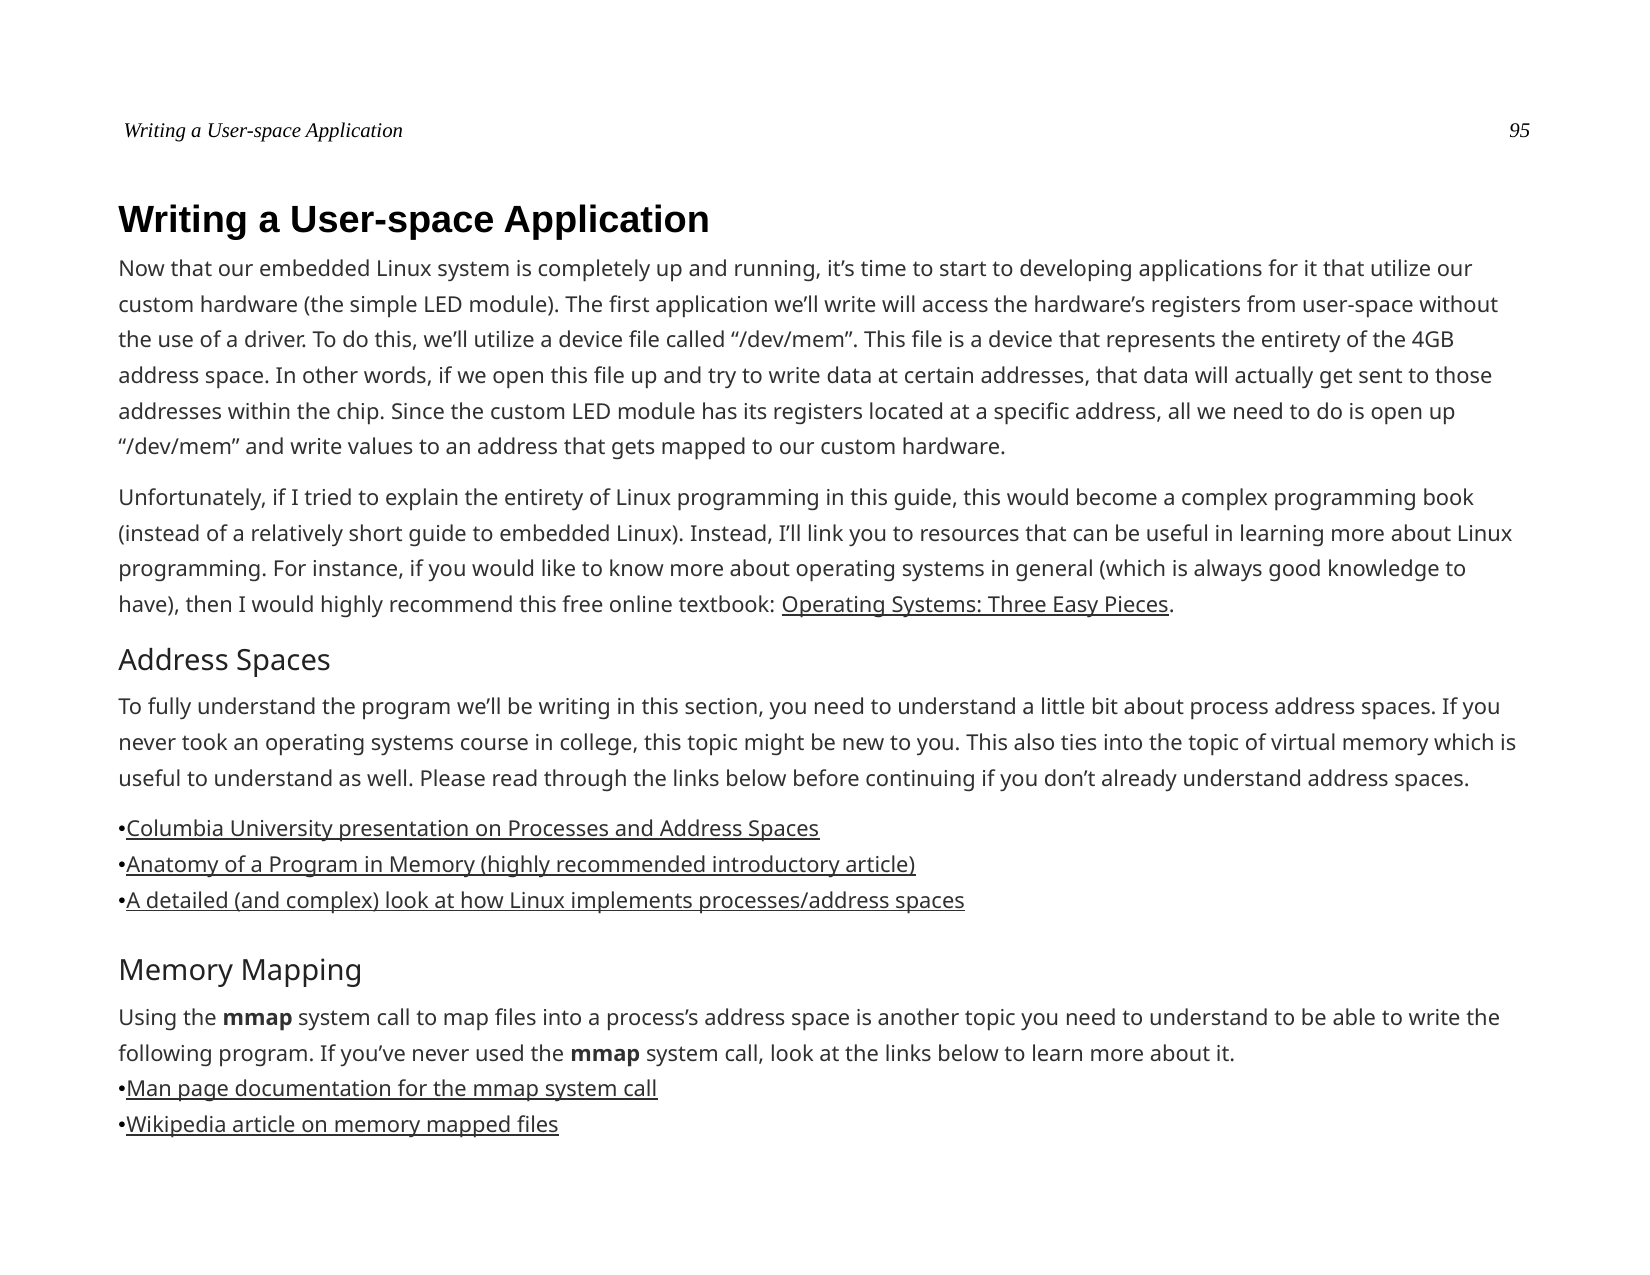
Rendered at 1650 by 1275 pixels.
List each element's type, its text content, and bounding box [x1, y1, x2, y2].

subtitle Writing a User-space Application [118, 197, 1532, 240]
list Anatomy of a Program in Memory (highly recommended introductory article) [118, 849, 1532, 879]
text Using the mmap system call to map files into a process’s address space is another topic you need to understand to be able to write the following program. If you’ve never used the mmap system call, look at the links below to learn more about it. [118, 1002, 1532, 1067]
subtitle Address Spaces [118, 639, 1532, 679]
text To fully understand the program we’ll be writing in this section, you need to understand a little bit about process address spaces. If you never took an operating systems course in college, this topic might be new to you. This also ties into the topic of virtual memory which is useful to understand as well. Please read through the links below before continuing if you don’t already understand address spaces. [118, 691, 1532, 793]
subtitle Memory Mapping [118, 949, 1532, 989]
list Columbia University presentation on Processes and Address Spaces [118, 813, 1532, 843]
list Man page documentation for the mmap system call [118, 1073, 1532, 1103]
text Unfortunately, if I tried to explain the entirety of Linux programming in this guide, this would become a complex programming book (instead of a relatively short guide to embedded Linux). Instead, I’ll link you to resources that can be useful in learning more about Linux programming. For instance, if you would like to know more about operating systems in general (which is always good knowledge to have), then I would highly recommend this free online textbook: Operating Systems: Three Easy Pieces. [118, 482, 1532, 619]
text Now that our embedded Linux system is completely up and running, it’s time to start to developing applications for it that utilize our custom hardware (the simple LED module). The first application we’ll write will access the hardware’s registers from user-space without the use of a driver. To do this, we’ll utilize a device file called “/dev/mem”. This file is a device that represents the entirety of the 4GB address space. In other words, if we open this file up and try to write data at certain addresses, that data will actually get sent to those addresses within the chip. Since the custom LED module has its registers located at a specific address, all we need to do is open up “/dev/mem” and write values to an address that gets mapped to our custom hardware. [118, 253, 1532, 461]
list A detailed (and complex) look at how Linux implements processes/address spaces [118, 885, 1532, 914]
list Wikipedia article on memory mapped files [118, 1109, 1532, 1139]
